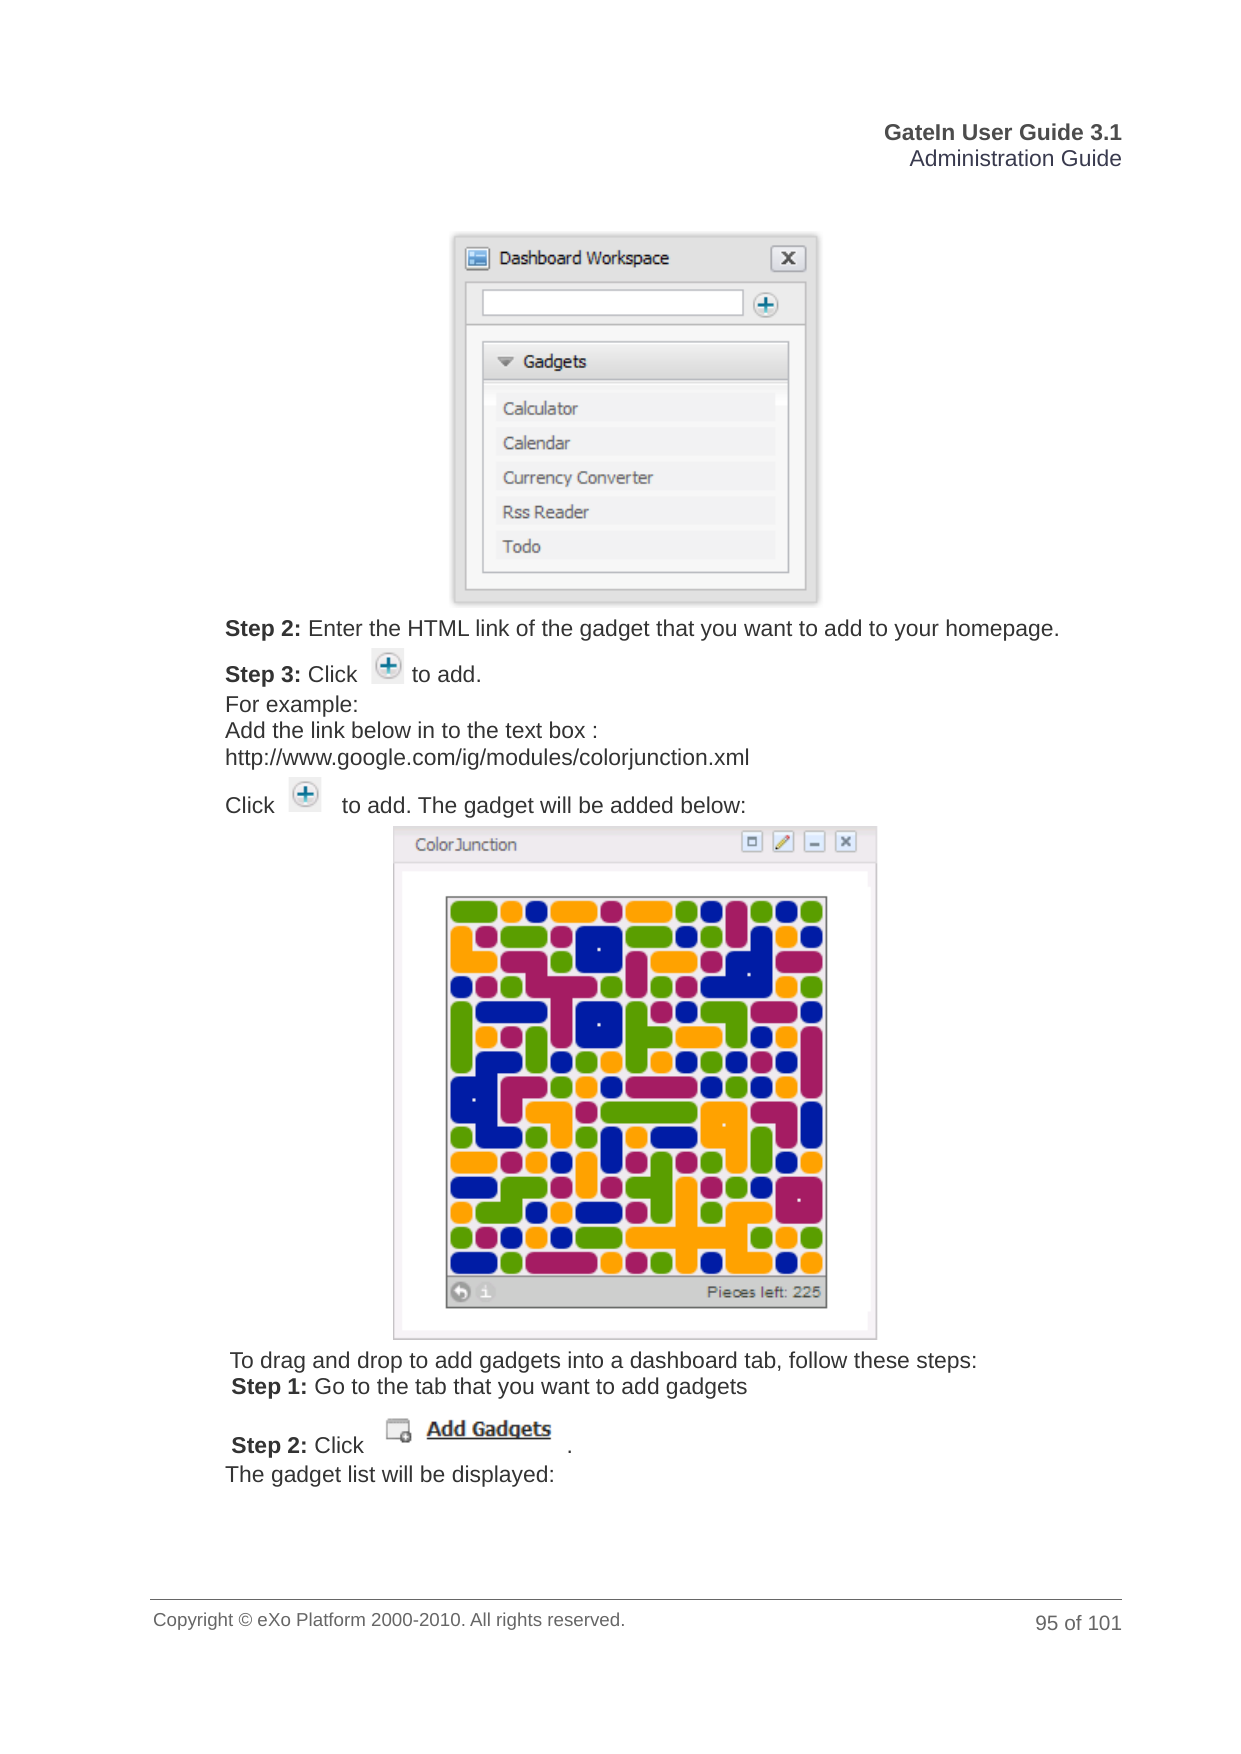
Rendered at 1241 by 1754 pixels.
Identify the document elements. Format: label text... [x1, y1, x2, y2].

list Step 1: Go to the tab that you want to add gadgets [187, 1373, 1122, 1399]
list The gadget list will be displayed: [187, 1461, 1122, 1488]
list Add the link below in to the text box : http://www.google.com/ig/modules/colorjunction.xml [187, 717, 1122, 770]
text To drag and drop to add gadgets into a dashboard tab, follow these steps: [223, 1347, 1122, 1373]
picture [393, 826, 879, 1340]
list For example: [187, 691, 1122, 717]
list Step 3: Click to add. [187, 641, 1122, 691]
picture [448, 231, 824, 608]
picture [288, 777, 322, 812]
picture [377, 1407, 559, 1454]
picture [371, 648, 405, 684]
list Step 2: Enter the HTML link of the gadget that you want to add to your homepage. [187, 223, 1122, 641]
list Step 2: Click . [187, 1399, 1122, 1461]
list Click to add. The gadget will be added below: [187, 770, 1122, 819]
